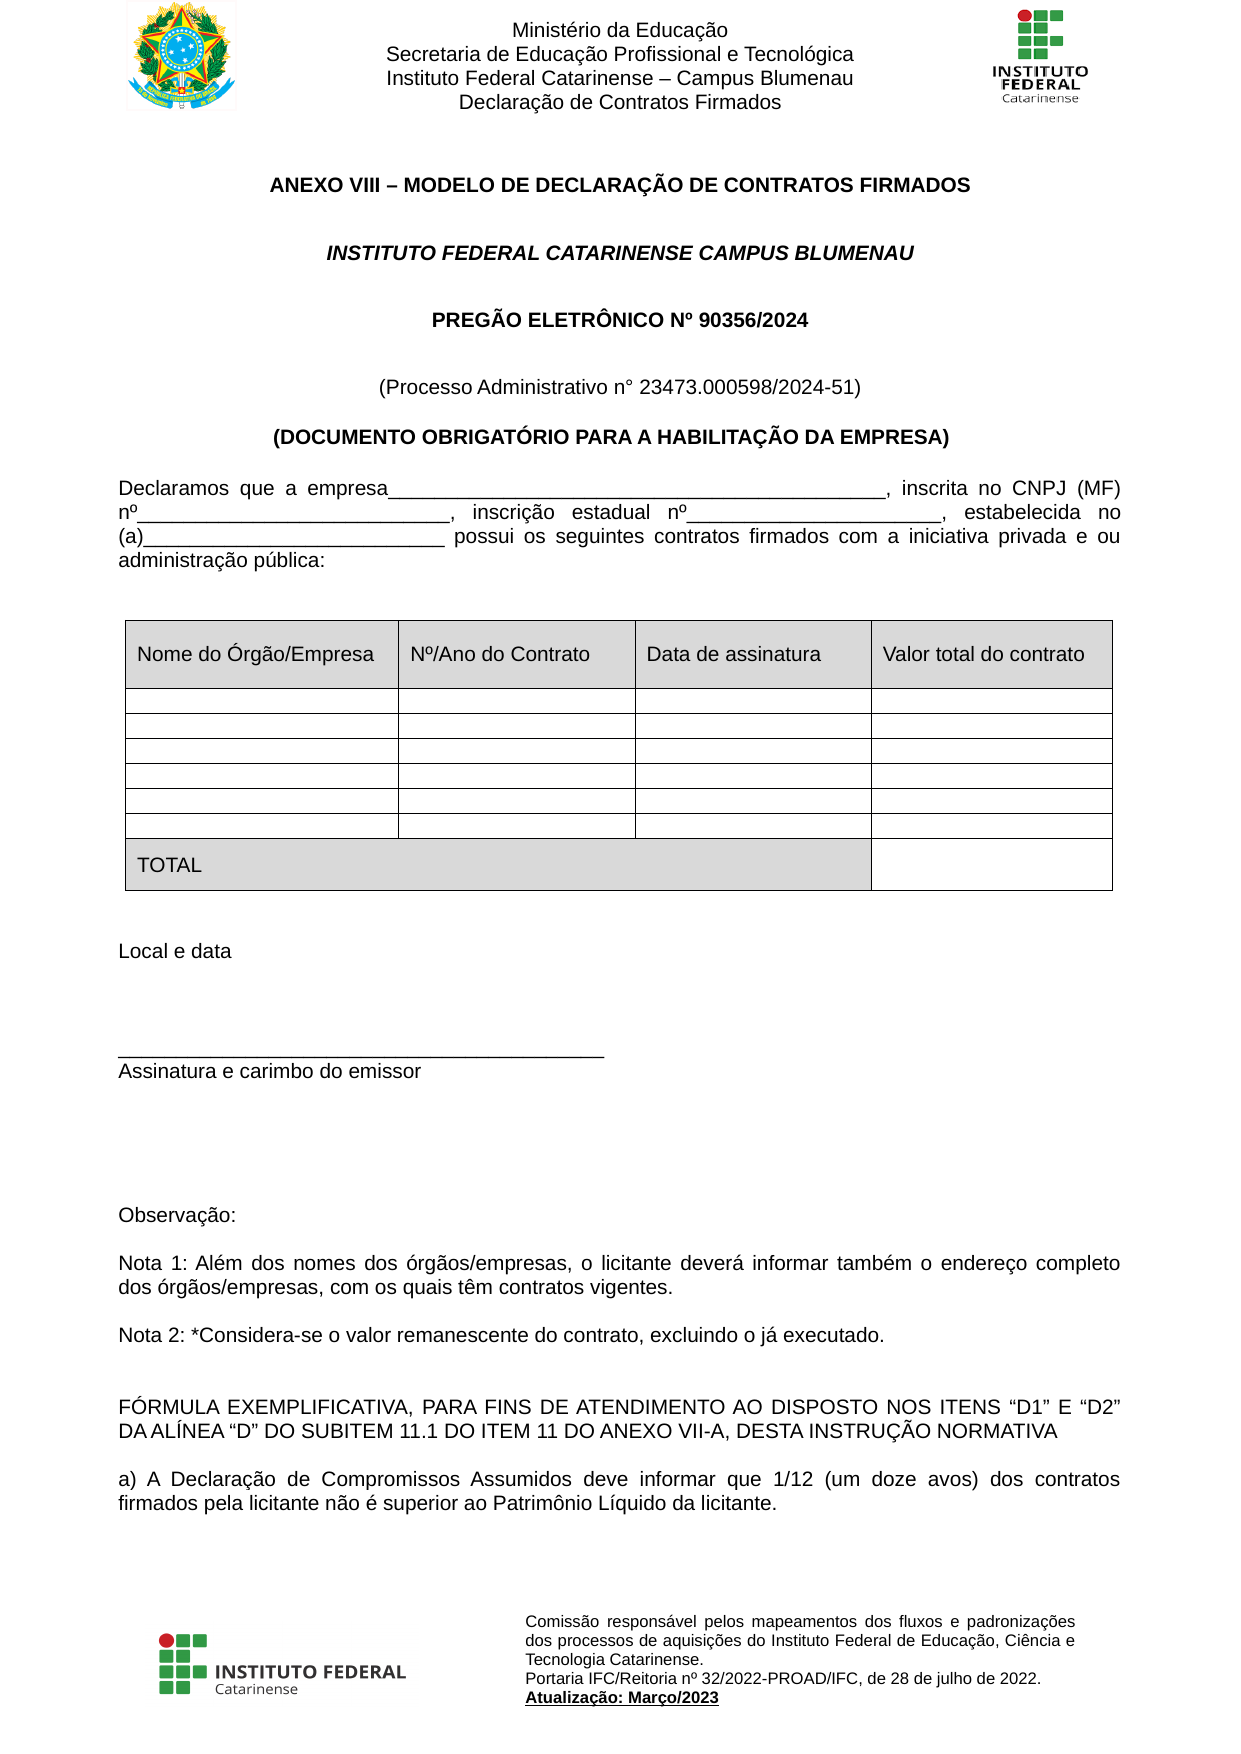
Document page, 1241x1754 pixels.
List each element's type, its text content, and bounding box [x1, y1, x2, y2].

table_cell [872, 814, 1112, 838]
table_cell [872, 789, 1112, 813]
table_cell [872, 739, 1112, 763]
table_cell [126, 789, 398, 813]
picture [980, 0, 1102, 112]
table_cell [872, 839, 1112, 890]
table_cell [399, 714, 635, 738]
table_cell [126, 714, 398, 738]
table_cell [636, 789, 871, 813]
table_cell [872, 714, 1112, 738]
picture [128, 2, 235, 109]
table_cell [399, 764, 635, 788]
table_cell [636, 739, 871, 763]
table_cell [636, 764, 871, 788]
table_header Nome do Órgão/Empresa [126, 621, 398, 688]
table_cell [399, 689, 635, 713]
table_cell [399, 814, 635, 838]
text a) A Declaração de Compromissos Assumidos deve informar que 1/12 (um doze avos) dos contratos firmados pela licitante não é superior ao Patrimônio Líquido da licitante. [118, 1466, 1122, 1514]
text Declaramos que a empresa___________________________________________, inscrita no CNPJ (MF) nº___________________________, inscrição estadual nº______________________, estabelecida no (a)__________________________ possui os seguintes contratos firmados com a iniciativa privada e ou administração pública: [118, 476, 1122, 572]
table_cell [636, 714, 871, 738]
table_cell [872, 764, 1112, 788]
table_cell [872, 689, 1112, 713]
text INSTITUTO FEDERAL CATARINENSE CAMPUS BLUMENAU [118, 240, 1122, 264]
table_cell [636, 689, 871, 713]
text (documento obrigatório para a habilitação da empresa) [118, 424, 1104, 448]
picture [197, 84, 235, 109]
picture [145, 1621, 420, 1707]
text Nota 2: *Considera-se o valor remanescente do contrato, excluindo o já executado. [118, 1323, 1122, 1347]
table_cell [126, 814, 398, 838]
text Nota 1: Além dos nomes dos órgãos/empresas, o licitante deverá informar também o endereço completo dos órgãos/empresas, com os quais têm contratos vigentes. [118, 1251, 1122, 1299]
text Local e data [118, 939, 1122, 963]
table_cell [126, 739, 398, 763]
table_cell [399, 789, 635, 813]
picture [204, 88, 217, 96]
text ANEXO VIII – MODELO DE DECLARAÇÃO DE CONTRATOS FIRMADOS [118, 173, 1122, 197]
table_cell [126, 764, 398, 788]
text (Processo Administrativo n° 23473.000598/2024-51) [118, 375, 1122, 399]
table_cell [636, 814, 871, 838]
text Assinatura e carimbo do emissor [118, 1059, 1122, 1083]
picture [128, 83, 167, 109]
table_cell [399, 739, 635, 763]
text FÓRMULA EXEMPLIFICATIVA, PARA FINS DE ATENDIMENTO AO DISPOSTO NOS ITENS “D1” E “D2” DA ALÍNEA “D” DO SUBITEM 11.1 DO ITEM 11 DO ANEXO VII-A, DESTA INSTRUÇÃO NORMATIVA [118, 1394, 1122, 1442]
text PREGÃO ELETRÔNICO Nº 90356/2024 [118, 308, 1122, 332]
text Observação: [118, 1203, 1122, 1227]
text __________________________________________ [118, 1035, 1122, 1059]
table_cell TOTAL [126, 839, 871, 890]
table_cell [126, 689, 398, 713]
table_header Valor total do contrato [872, 621, 1112, 688]
table_header Data de assinatura [636, 621, 871, 688]
table_header Nº/Ano do Contrato [399, 621, 635, 688]
